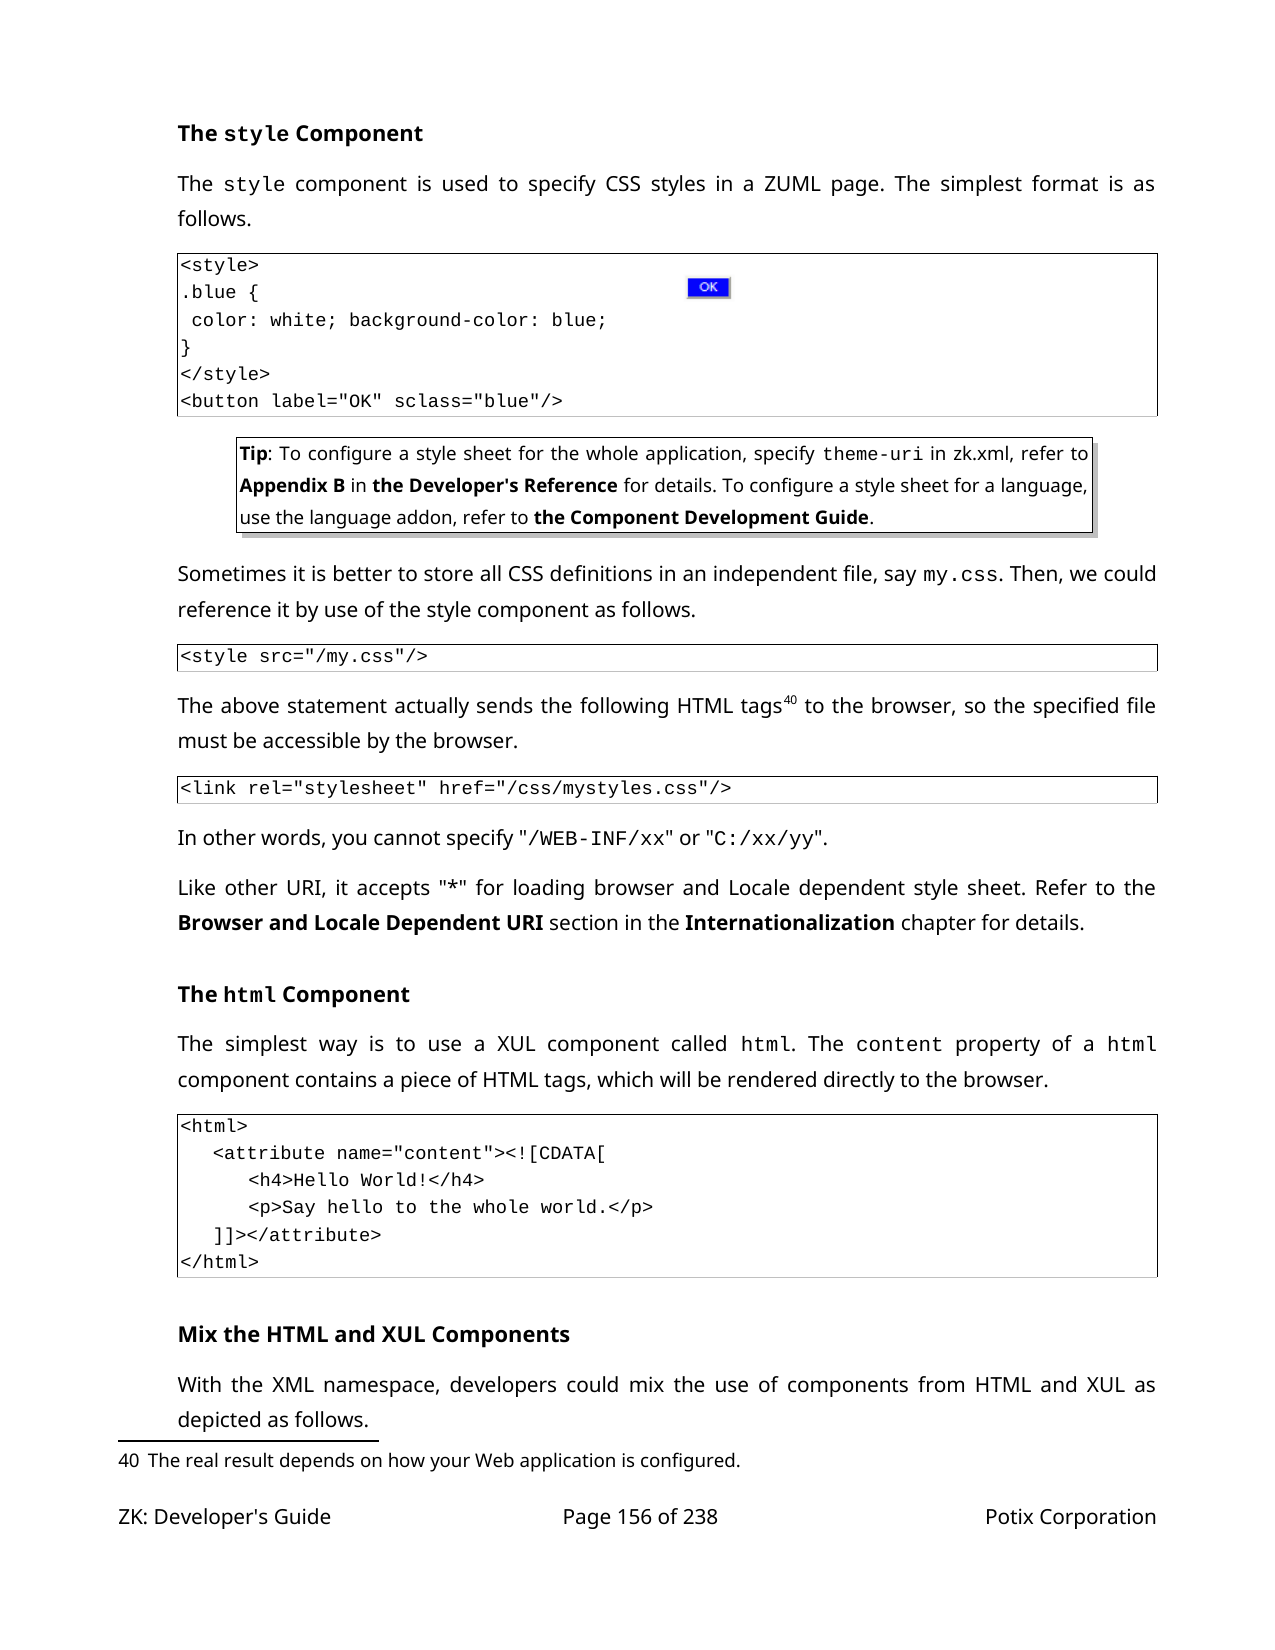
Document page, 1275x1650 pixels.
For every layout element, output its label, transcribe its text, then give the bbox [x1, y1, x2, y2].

text <html> [178, 1115, 1157, 1138]
text </style> [178, 362, 1157, 386]
subtitle The style Component [177, 118, 1157, 148]
picture [683, 272, 735, 303]
text With the XML namespace, developers could mix the use of components from HTML and XUL as depicted as follows. [177, 1370, 1157, 1433]
text <style> [178, 254, 1157, 277]
text <button label="OK" sclass="blue"/> [178, 389, 1157, 416]
text <attribute name="content"><![CDATA[ [178, 1141, 1157, 1165]
text Sometimes it is better to store all CSS definitions in an independent file, say my.css. Then, we could reference it by use of the style component as follows. [177, 559, 1157, 623]
text In other words, you cannot specify "/WEB-INF/xx" or "C:/xx/yy". [177, 823, 1157, 852]
text The style component is used to specify CSS styles in a ZUML page. The simplest format is as follows. [177, 169, 1157, 233]
text Like other URI, it accepts "*" for loading browser and Locale dependent style sheet. Refer to the Browser and Locale Dependent URI section in the Internationalization chapter for details. [177, 873, 1157, 936]
subtitle The html Component [177, 978, 1157, 1009]
subtitle Mix the HTML and XUL Components [177, 1319, 1157, 1349]
text } [178, 335, 1157, 359]
text <style src="/my.css"/> [178, 645, 1157, 671]
text .blue { [178, 280, 1157, 305]
text The simplest way is to use a XUL component called html. The content property of a html component contains a piece of HTML tags, which will be rendered directly to the browser. [177, 1029, 1157, 1093]
text ]]></attribute> [178, 1222, 1157, 1247]
text color: white; background-color: blue; [178, 308, 1157, 332]
text <link rel="stylesheet" href="/css/mystyles.css"/> [178, 777, 1157, 803]
text Tip: To configure a style sheet for the whole application, specify theme-uri in zk.xml, refer to Appendix B in the Developer's Reference for details. To configure a style sheet for a language, use the language addon, refer to the Component Development Guide. [237, 438, 1092, 532]
text <p>Say hello to the whole world.</p> [178, 1195, 1157, 1219]
text </html> [178, 1249, 1157, 1277]
text The real result depends on how your Web application is configured. [118, 1447, 1157, 1473]
text The above statement actually sends the following HTML tags to the browser, so the specified file must be accessible by the browser. [177, 691, 1157, 755]
text <h4>Hello World!</h4> [178, 1168, 1157, 1192]
